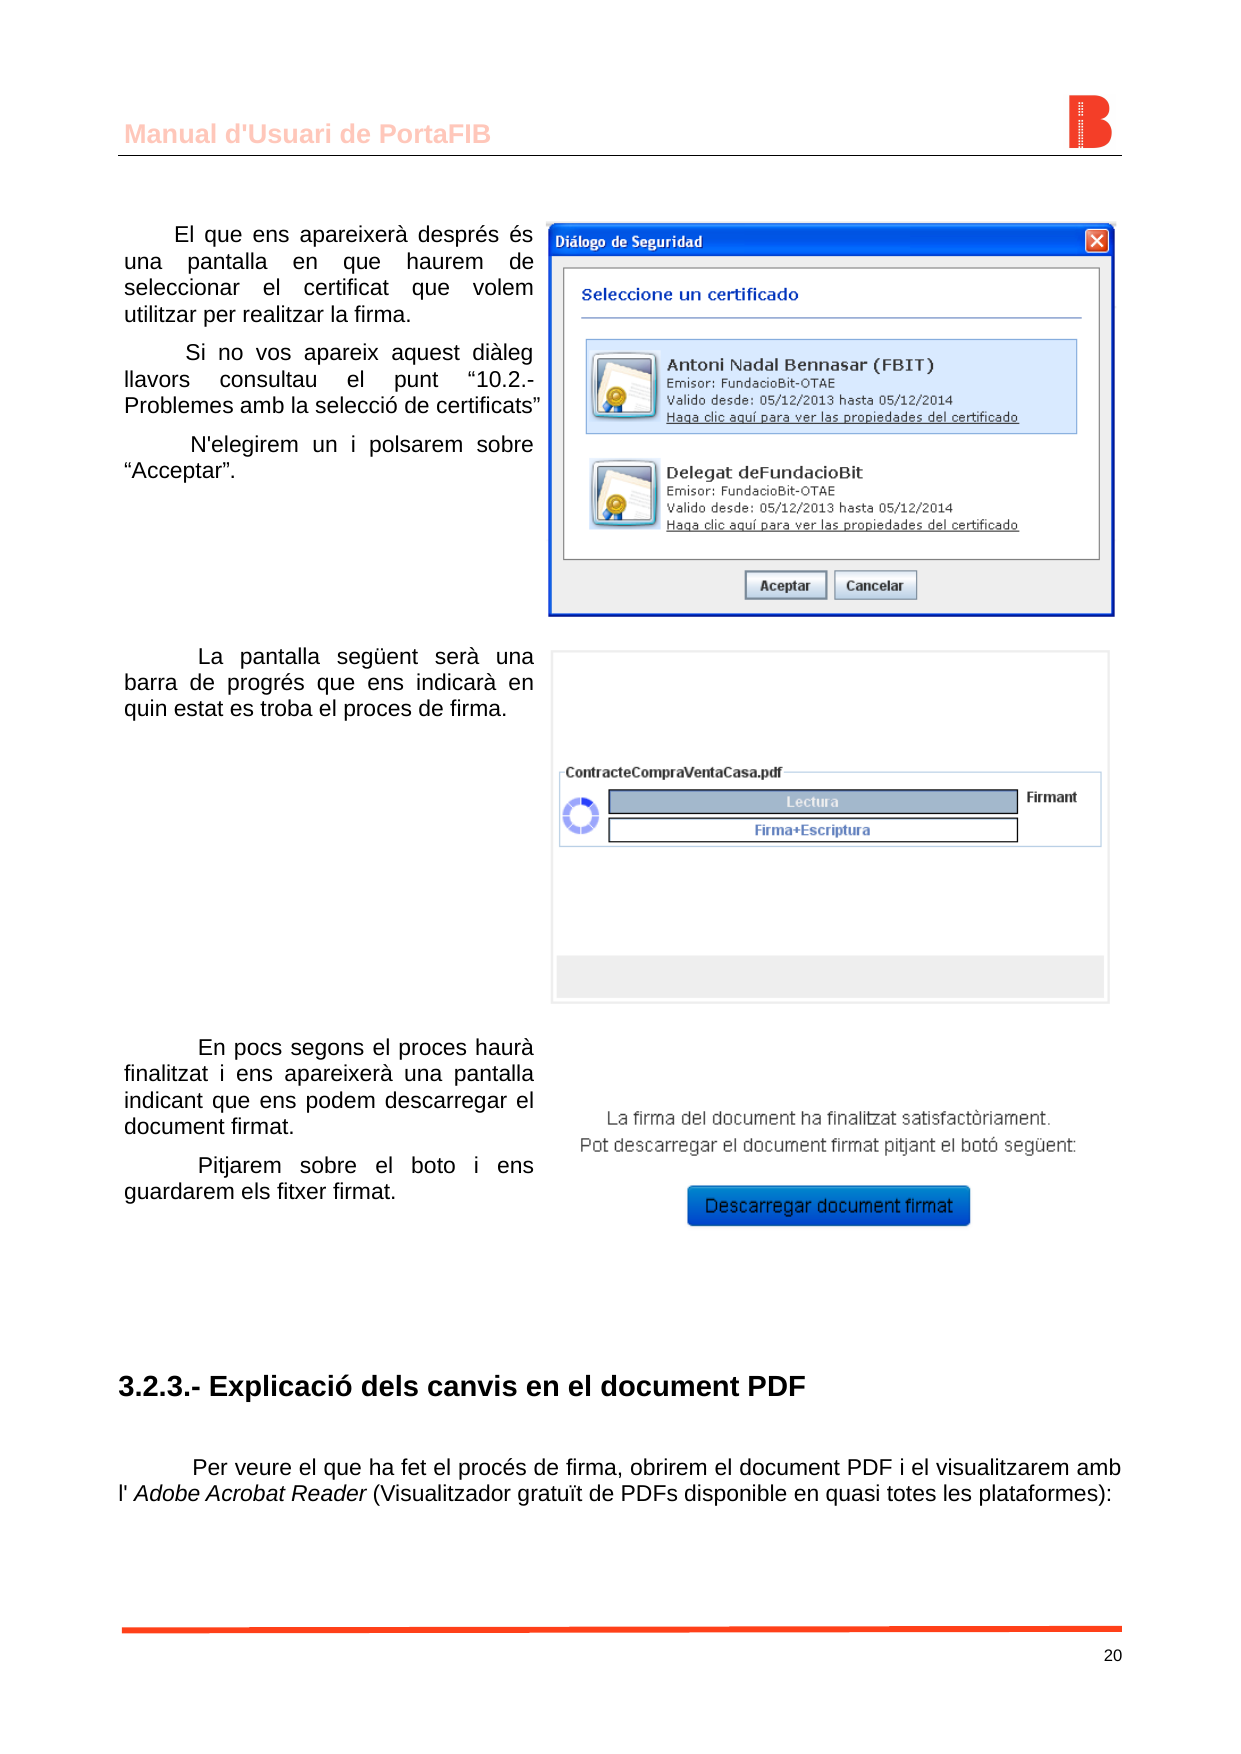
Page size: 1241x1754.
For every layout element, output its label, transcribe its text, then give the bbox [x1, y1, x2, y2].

table_cell [540, 637, 1122, 1028]
text Per veure el que ha fet el procés de firma, obrirem el document PDF i el visualitzarem amb l' Adobe Acrobat Reader (Visualitzador gratuït de PDFs disponible en quasi totes les plataformes): [118, 1453, 1122, 1506]
table_cell [540, 1028, 1122, 1305]
picture [545, 221, 1117, 618]
table_cell En pocs segons el proces haurà finalitzat i ens apareixerà una pantalla indicant que ens podem descarregar el document firmat. Pitjarem sobre el boto i ens guardarem els fitxer firmat. [118, 1028, 540, 1305]
picture [1063, 94, 1117, 150]
table_cell [540, 216, 1122, 637]
subtitle Explicació dels canvis en el document PDF [118, 1368, 1122, 1402]
picture [545, 1034, 1117, 1287]
table_cell La pantalla següent serà una barra de progrés que ens indicarà en quin estat es troba el proces de firma. [118, 637, 540, 1028]
picture [545, 642, 1117, 1011]
table_cell El que ens apareixerà després és una pantalla en que haurem de seleccionar el certificat que volem utilitzar per realitzar la firma. Si no vos apareix aquest diàleg llavors consultau el punt “10.2.-Problemes amb la selecció de certificats” N'elegirem un i polsarem sobre “Acceptar”. [118, 216, 540, 637]
